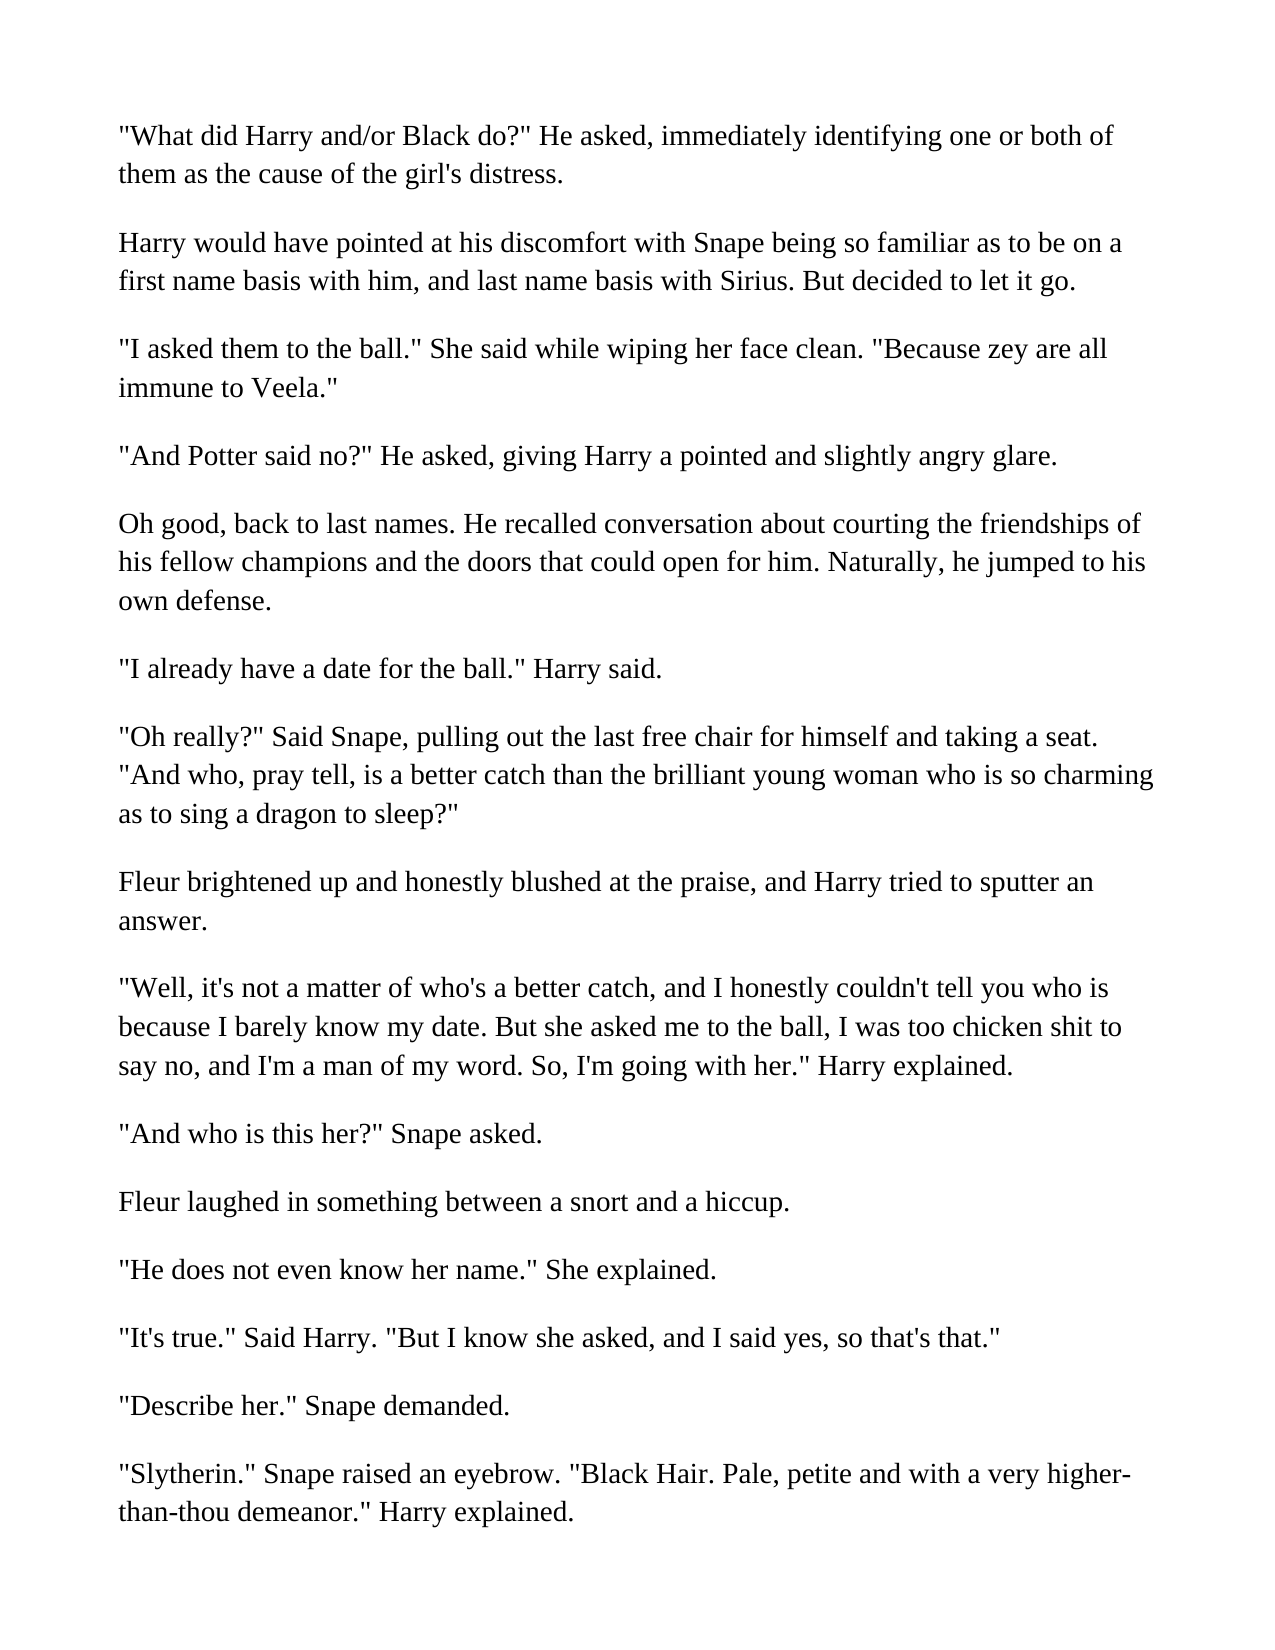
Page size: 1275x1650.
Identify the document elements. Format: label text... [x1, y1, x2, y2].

text "I already have a date for the ball." Harry said. [118, 651, 1157, 684]
text "He does not even know her name." She explained. [118, 1252, 1157, 1285]
text "I asked them to the ball." She said while wiping her face clean. "Because zey are all immune to Veela." [118, 331, 1157, 403]
text Fleur brightened up and honestly blushed at the praise, and Harry tried to sputter an answer. [118, 864, 1157, 936]
text Harry would have pointed at his discomfort with Snape being so familiar as to be on a first name basis with him, and last name basis with Sirius. But decided to let it go. [118, 225, 1157, 297]
text "And who is this her?" Snape asked. [118, 1116, 1157, 1149]
text Oh good, back to last names. He recalled conversation about courting the friendships of his fellow champions and the doors that could open for him. Naturally, he jumped to his own defense. [118, 506, 1157, 616]
text "It's true." Said Harry. "But I know she asked, and I said yes, so that's that." [118, 1320, 1157, 1353]
text "Slytherin." Snape raised an eyebrow. "Black Hair. Pale, petite and with a very higher-than-thou demeanor." Harry explained. [118, 1456, 1157, 1528]
text "Describe her." Snape demanded. [118, 1388, 1157, 1421]
text "What did Harry and/or Black do?" He asked, immediately identifying one or both of them as the cause of the girl's distress. [118, 118, 1157, 190]
text "And Potter said no?" He asked, giving Harry a pointed and slightly angry glare. [118, 438, 1157, 471]
text "Oh really?" Said Snape, pulling out the last free chair for himself and taking a seat. "And who, pray tell, is a better catch than the brilliant young woman who is so charming as to sing a dragon to sleep?" [118, 719, 1157, 829]
text Fleur laughed in something between a snort and a hiccup. [118, 1184, 1157, 1217]
text "Well, it's not a matter of who's a better catch, and I honestly couldn't tell you who is because I barely know my date. But she asked me to the ball, I was too chicken shit to say no, and I'm a man of my word. So, I'm going with her." Harry explained. [118, 971, 1157, 1081]
